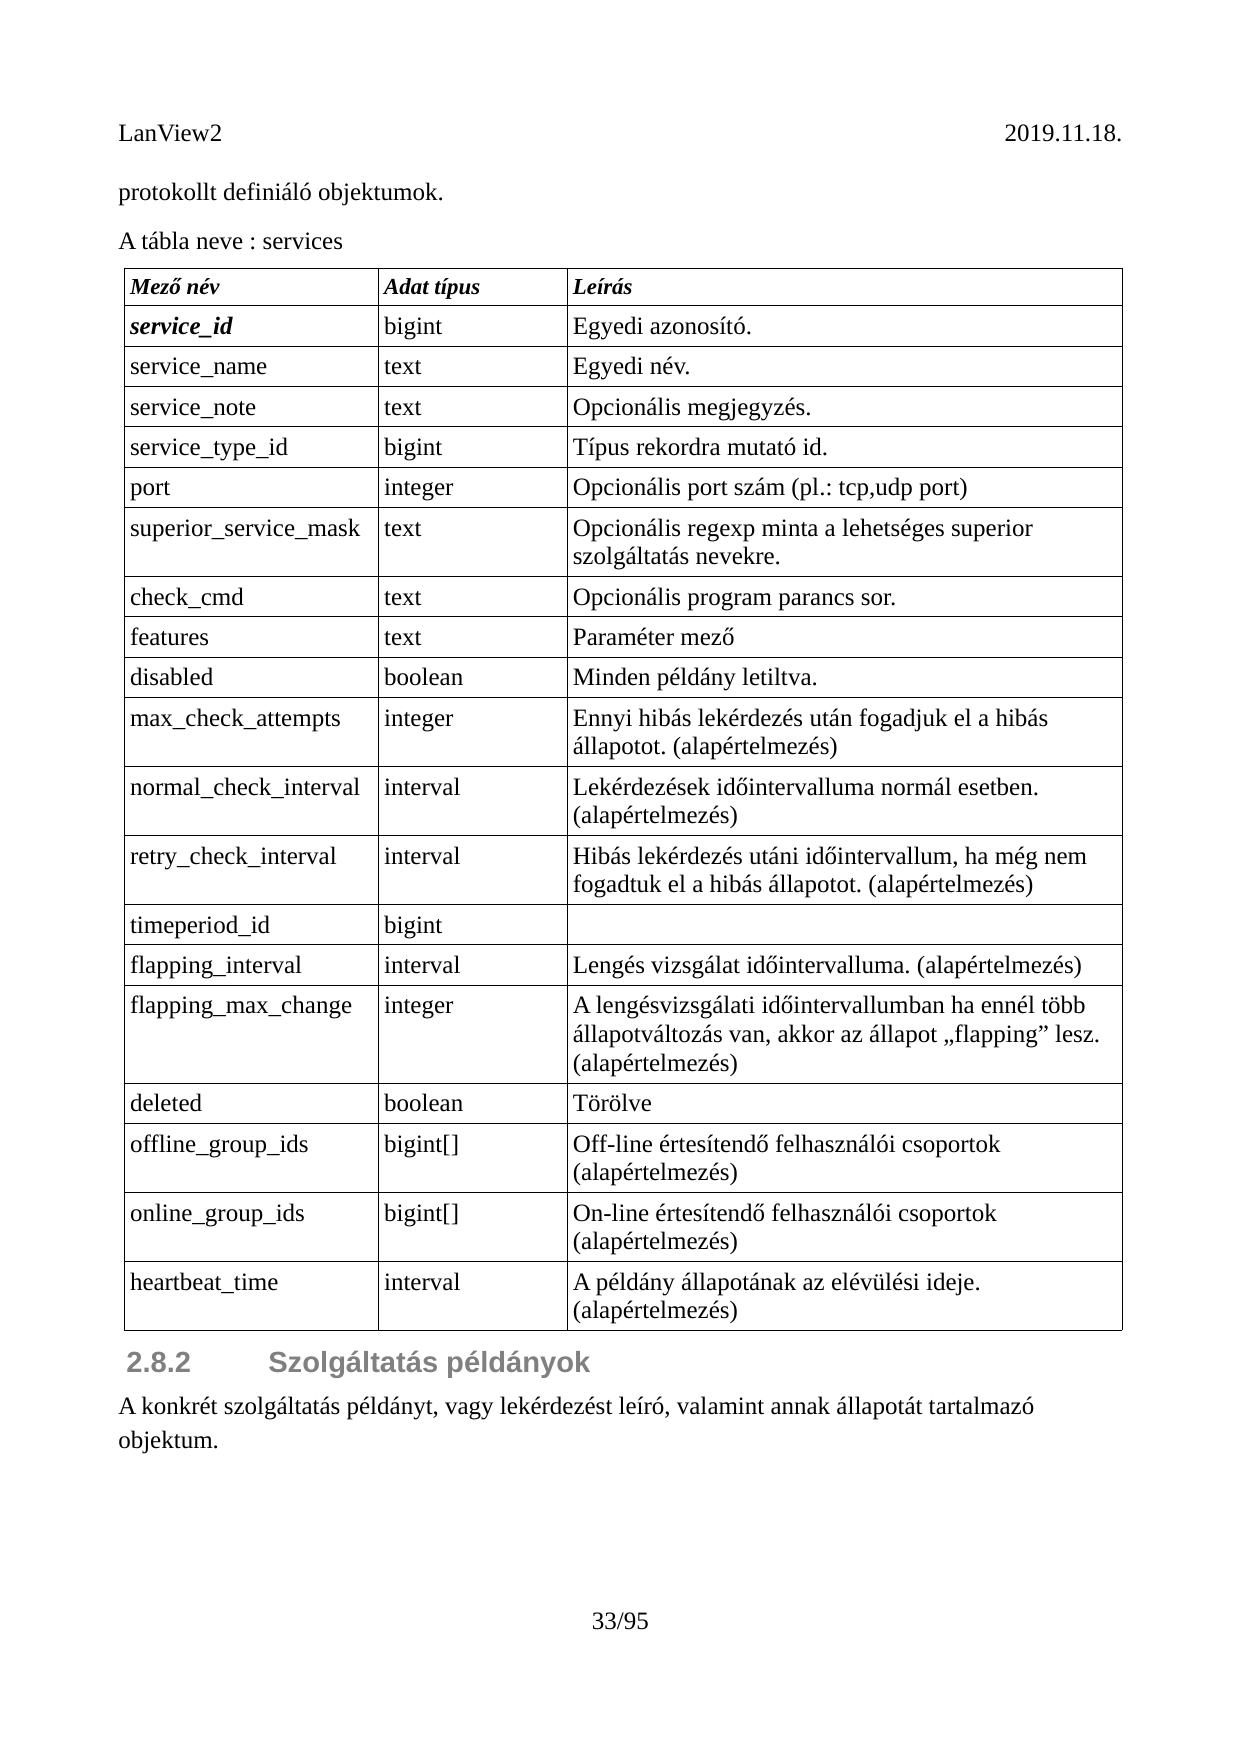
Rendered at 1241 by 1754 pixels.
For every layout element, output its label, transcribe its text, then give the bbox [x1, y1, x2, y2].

table_cell [568, 905, 1122, 944]
table_cell timeperiod_id [125, 905, 378, 944]
table_cell offline_group_ids [125, 1124, 378, 1192]
table_cell Paraméter mező [568, 617, 1122, 657]
table_cell Opcionális program parancs sor. [568, 577, 1122, 616]
table_cell Off-line értesítendő felhasználói csoportok (alapértelmezés) [568, 1124, 1122, 1192]
table_cell bigint [379, 306, 567, 346]
text protokollt definiáló objektumok. [118, 177, 1122, 206]
table_cell bigint [379, 427, 567, 467]
table_cell service_note [125, 387, 378, 426]
text A konkrét szolgáltatás példányt, vagy lekérdezést leíró, valamint annak állapotát tartalmazó objektum. [118, 1391, 1122, 1454]
table_cell flapping_interval [125, 945, 378, 985]
table_header Adat típus [379, 269, 567, 305]
table_cell bigint[] [379, 1193, 567, 1261]
table_cell heartbeat_time [125, 1262, 378, 1330]
table_cell bigint[] [379, 1124, 567, 1192]
table_header Mező név [125, 269, 378, 305]
table_cell features [125, 617, 378, 657]
table_cell flapping_max_change [125, 986, 378, 1082]
table_cell Lengés vizsgálat időintervalluma. (alapértelmezés) [568, 945, 1122, 985]
table_cell online_group_ids [125, 1193, 378, 1261]
table_cell Minden példány letiltva. [568, 658, 1122, 697]
table_cell interval [379, 945, 567, 985]
table_cell superior_service_mask [125, 508, 378, 576]
table_cell interval [379, 767, 567, 835]
table_cell On-line értesítendő felhasználói csoportok (alapértelmezés) [568, 1193, 1122, 1261]
subtitle Szolgáltatás példányok [118, 1345, 1122, 1378]
table_cell interval [379, 836, 567, 904]
table_cell Opcionális megjegyzés. [568, 387, 1122, 426]
table_cell check_cmd [125, 577, 378, 616]
table_cell max_check_attempts [125, 698, 378, 766]
table_cell Egyedi név. [568, 347, 1122, 386]
table_cell text [379, 617, 567, 657]
table_cell normal_check_interval [125, 767, 378, 835]
table_cell A lengésvizsgálati időintervallumban ha ennél több állapotváltozás van, akkor az állapot „flapping” lesz. (alapértelmezés) [568, 986, 1122, 1082]
table_cell disabled [125, 658, 378, 697]
table_cell Lekérdezések időintervalluma normál esetben. (alapértelmezés) [568, 767, 1122, 835]
table_cell Opcionális regexp minta a lehetséges superior szolgáltatás nevekre. [568, 508, 1122, 576]
table_cell boolean [379, 658, 567, 697]
table_cell text [379, 347, 567, 386]
table_cell boolean [379, 1084, 567, 1123]
text A tábla neve : services [118, 226, 1122, 255]
table_header Leírás [568, 269, 1122, 305]
table_cell Egyedi azonosító. [568, 306, 1122, 346]
table_cell text [379, 577, 567, 616]
table_cell text [379, 508, 567, 576]
table_cell Opcionális port szám (pl.: tcp,udp port) [568, 468, 1122, 507]
table_cell integer [379, 986, 567, 1082]
table_cell A példány állapotának az elévülési ideje. (alapértelmezés) [568, 1262, 1122, 1330]
table_cell Ennyi hibás lekérdezés után fogadjuk el a hibás állapotot. (alapértelmezés) [568, 698, 1122, 766]
table_cell integer [379, 698, 567, 766]
table_cell service_name [125, 347, 378, 386]
table_cell bigint [379, 905, 567, 944]
table_cell integer [379, 468, 567, 507]
table_cell Törölve [568, 1084, 1122, 1123]
table_cell port [125, 468, 378, 507]
table_cell service_id [125, 306, 378, 346]
table_cell service_type_id [125, 427, 378, 467]
table_cell retry_check_interval [125, 836, 378, 904]
table_cell Hibás lekérdezés utáni időintervallum, ha még nem fogadtuk el a hibás állapotot. (alapértelmezés) [568, 836, 1122, 904]
table_cell Típus rekordra mutató id. [568, 427, 1122, 467]
table_cell interval [379, 1262, 567, 1330]
table_cell deleted [125, 1084, 378, 1123]
table_cell text [379, 387, 567, 426]
